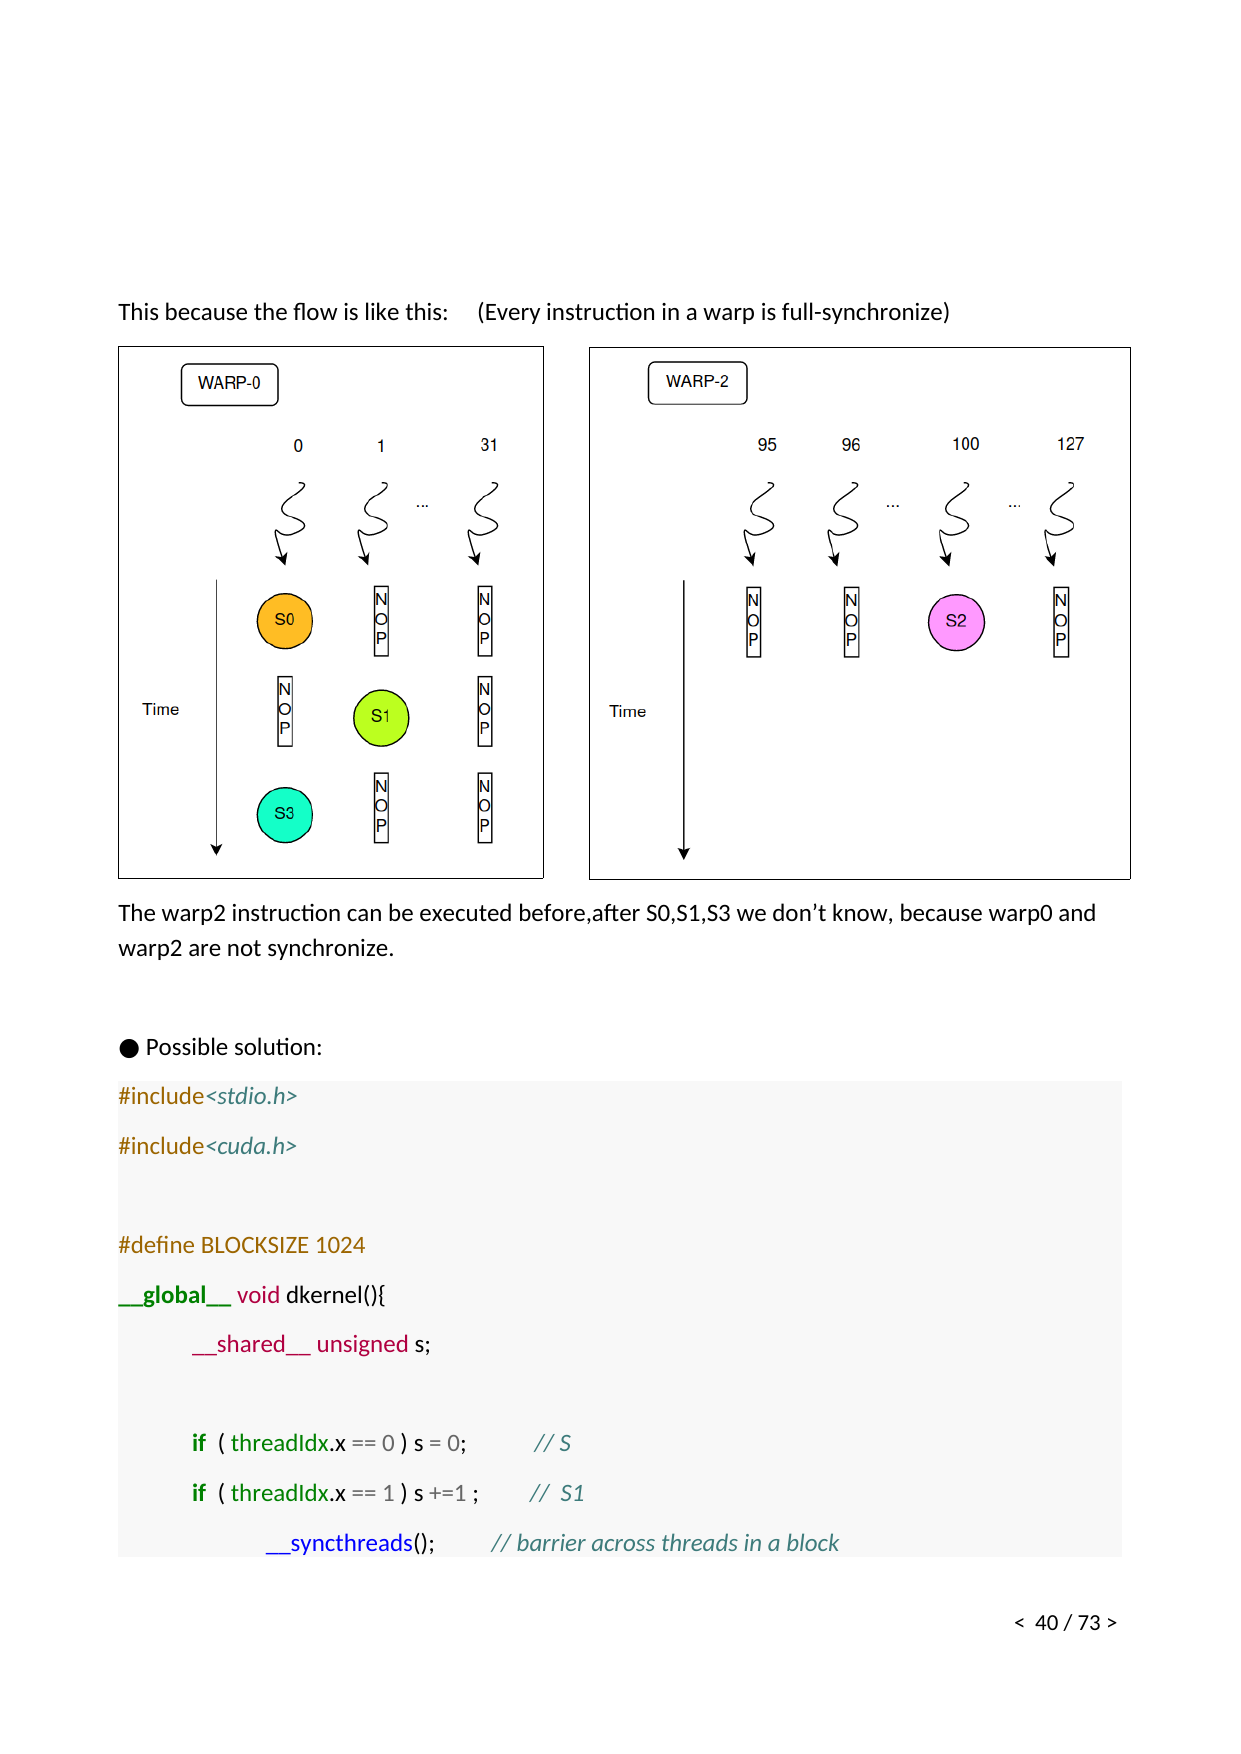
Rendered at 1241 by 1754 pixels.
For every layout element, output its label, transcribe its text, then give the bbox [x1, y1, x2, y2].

text #include<cuda.h> [118, 1130, 1122, 1161]
text __global__ void dkernel(){ [118, 1279, 1122, 1309]
picture [592, 350, 1127, 876]
text ● Possible solution: [118, 1031, 1122, 1061]
text if ( threadIdx.x == 1 ) s +=1 ; // S1 [118, 1477, 1122, 1508]
text #define BLOCKSIZE 1024 [118, 1229, 1122, 1260]
picture [121, 349, 540, 875]
text This because the flow is like this: (Every instruction in a warp is full-synchronize) [118, 296, 1122, 327]
text if ( threadIdx.x == 0 ) s = 0; // S [118, 1428, 1122, 1458]
text The warp2 instruction can be executed before,after S0,S1,S3 we don’t know, because warp0 and warp2 are not synchronize. [118, 897, 1122, 962]
text __syncthreads(); // barrier across threads in a block [118, 1527, 1122, 1557]
text __shared__ unsigned s; [118, 1328, 1122, 1359]
text #include<stdio.h> [118, 1081, 1122, 1111]
